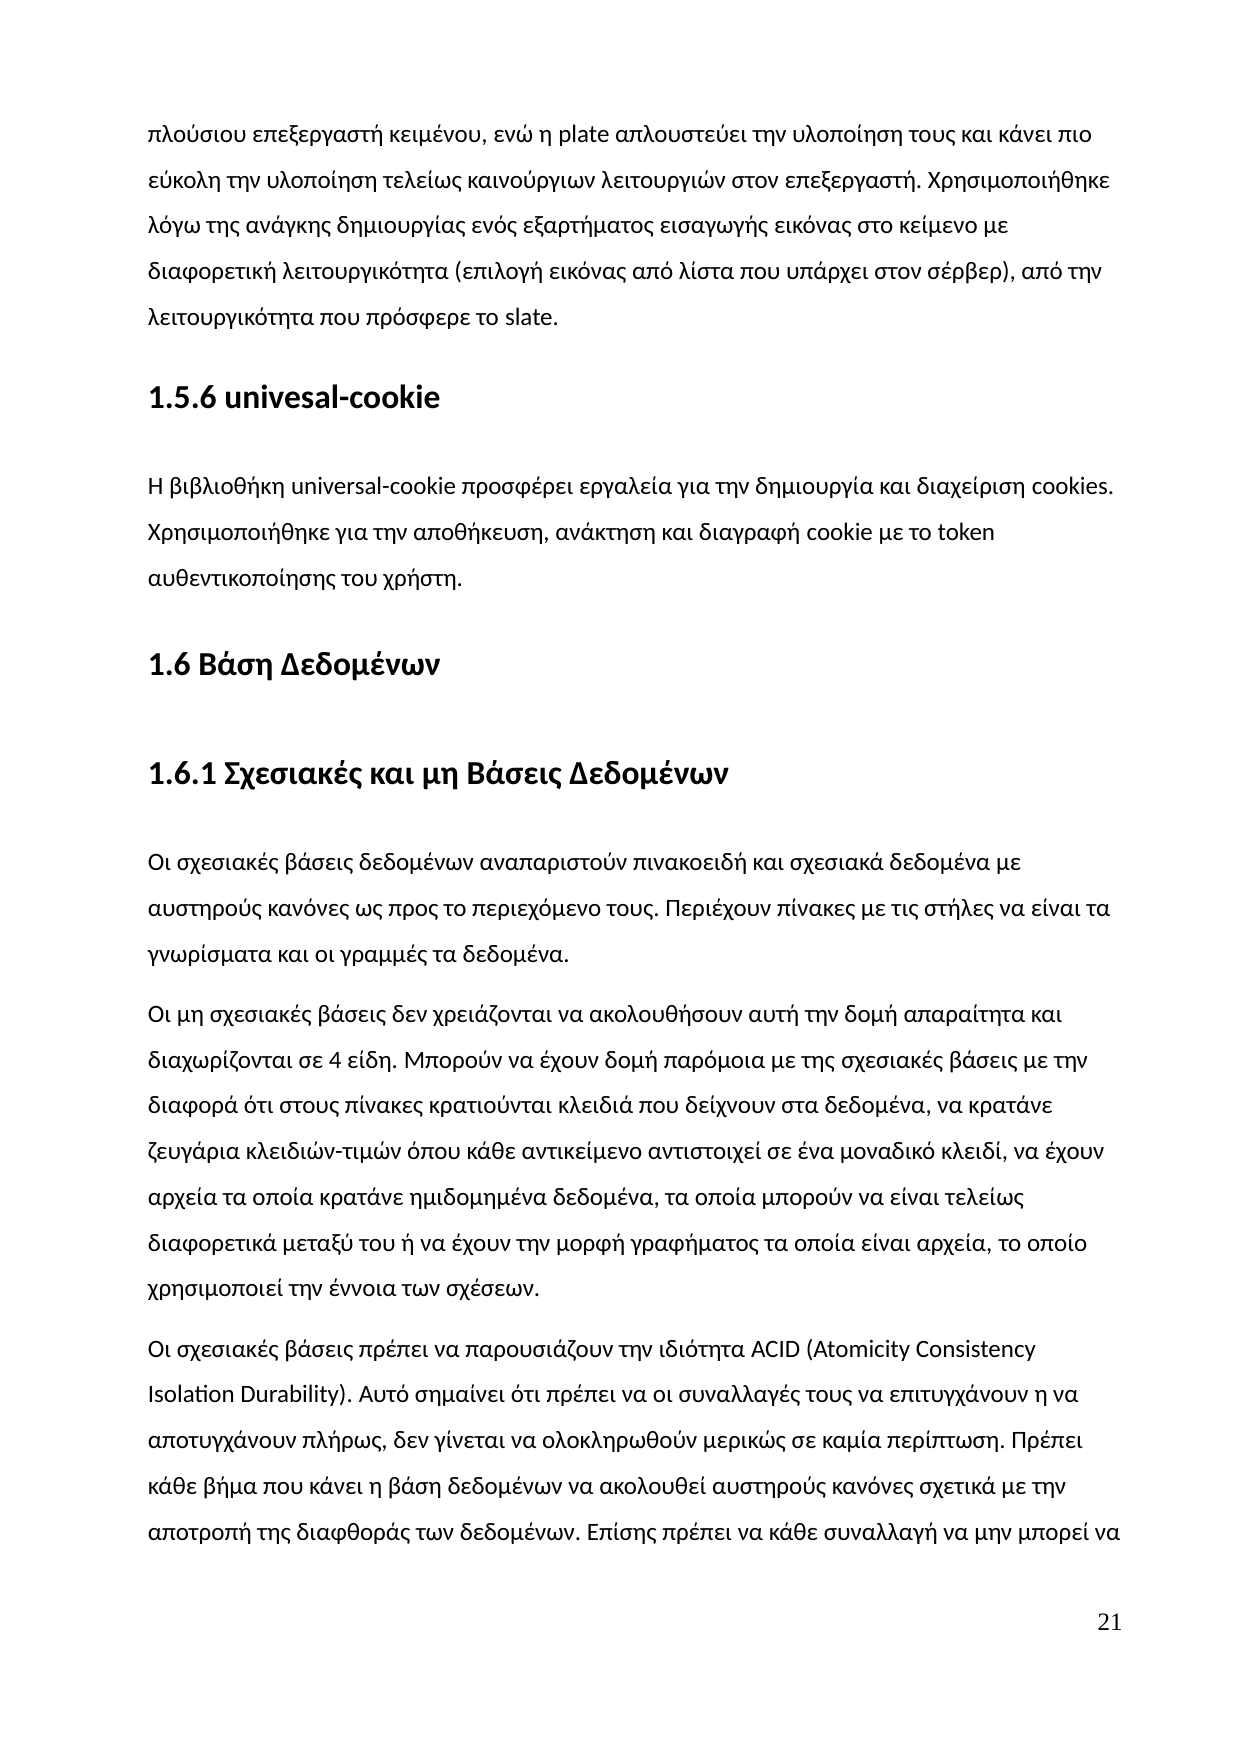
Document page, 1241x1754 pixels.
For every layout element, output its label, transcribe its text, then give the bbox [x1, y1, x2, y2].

subtitle 1.6.1 Σχεσιακές και μη Βάσεις Δεδομένων [148, 752, 1122, 793]
text Οι μη σχεσιακές βάσεις δεν χρειάζονται να ακολουθήσουν αυτή την δομή απαραίτητα και διαχωρίζονται σε 4 είδη. Μπορούν να έχουν δομή παρόμοια με της σχεσιακές βάσεις με την διαφορά ότι στους πίνακες κρατιούνται κλειδιά που δείχνουν στα δεδομένα, να κρατάνε ζευγάρια κλειδιών-τιμών όπου κάθε αντικείμενο αντιστοιχεί σε ένα μοναδικό κλειδί, να έχουν αρχεία τα οποία κρατάνε ημιδομημένα δεδομένα, τα οποία μπορούν να είναι τελείως διαφορετικά μεταξύ του ή να έχουν την μορφή γραφήματος τα οποία είναι αρχεία, το οποίο χρησιμοποιεί την έννοια των σχέσεων. [148, 998, 1122, 1303]
text πλούσιου επεξεργαστή κειμένου, ενώ η plate απλουστεύει την υλοποίηση τους και κάνει πιο εύκολη την υλοποίηση τελείως καινούργιων λειτουργιών στον επεξεργαστή. Χρησιμοποιήθηκε λόγω της ανάγκης δημιουργίας ενός εξαρτήματος εισαγωγής εικόνας στο κείμενο με διαφορετική λειτουργικότητα (επιλογή εικόνας από λίστα που υπάρχει στον σέρβερ), από την λειτουργικότητα που πρόσφερε το slate. [148, 118, 1122, 332]
subtitle 1.5.6 univesal-cookie [148, 376, 1122, 417]
text Οι σχεσιακές βάσεις πρέπει να παρουσιάζουν την ιδιότητα ACID (Atomicity Consistency Isolation Durability). Αυτό σημαίνει ότι πρέπει να οι συναλλαγές τους να επιτυγχάνουν η να αποτυγχάνουν πλήρως, δεν γίνεται να ολοκληρωθούν μερικώς σε καμία περίπτωση. Πρέπει κάθε βήμα που κάνει η βάση δεδομένων να ακολουθεί αυστηρούς κανόνες σχετικά με την αποτροπή της διαφθοράς των δεδομένων. Επίσης πρέπει να κάθε συναλλαγή να μην μπορεί να [148, 1333, 1122, 1546]
text Η βιβλιοθήκη universal-cookie προσφέρει εργαλεία για την δημιουργία και διαχείριση cookies. Χρησιμοποιήθηκε για την αποθήκευση, ανάκτηση και διαγραφή cookie με το token αυθεντικοποίησης του χρήστη. [148, 470, 1122, 592]
subtitle 1.6 Βάση Δεδομένων [148, 643, 1122, 684]
text Οι σχεσιακές βάσεις δεδομένων αναπαριστούν πινακοειδή και σχεσιακά δεδομένα με αυστηρούς κανόνες ως προς το περιεχόμενο τους. Περιέχουν πίνακες με τις στήλες να είναι τα γνωρίσματα και οι γραμμές τα δεδομένα. [148, 846, 1122, 968]
